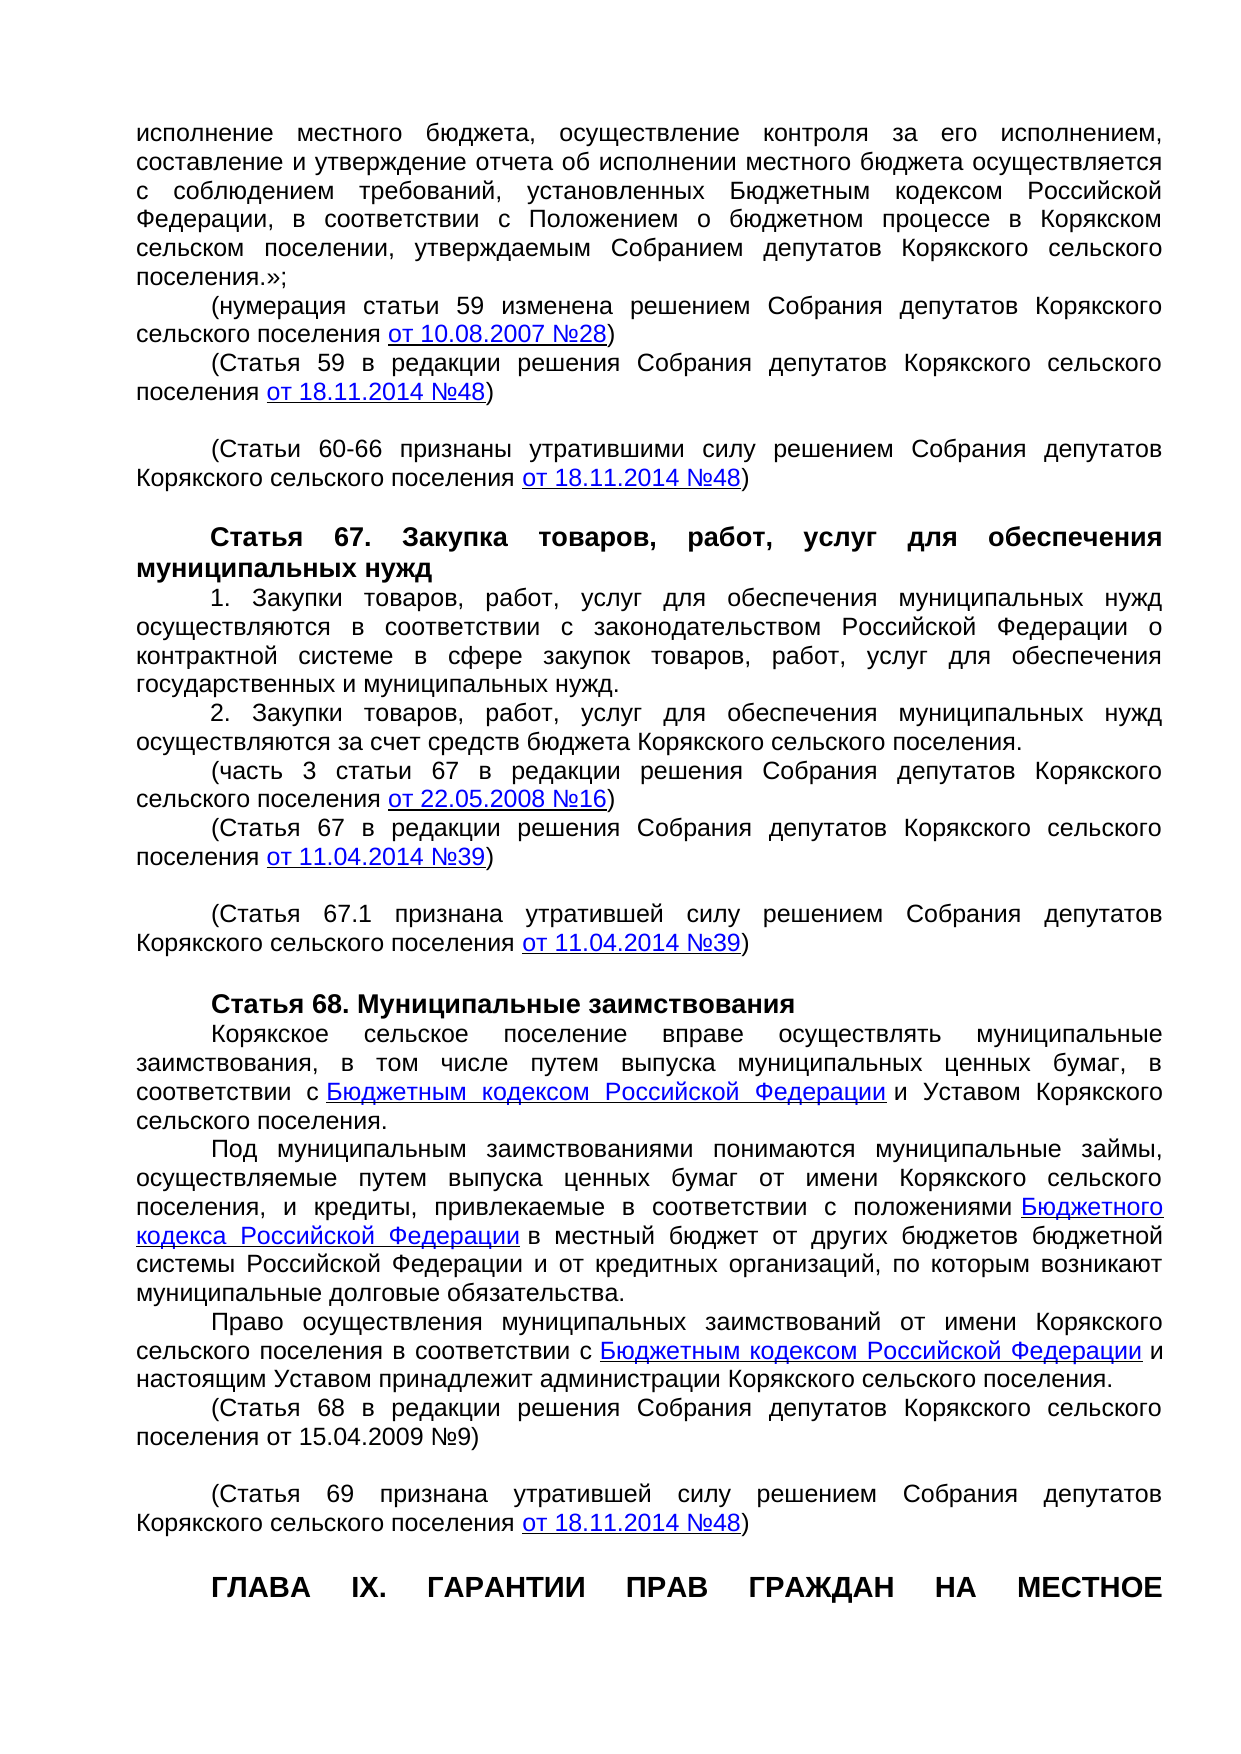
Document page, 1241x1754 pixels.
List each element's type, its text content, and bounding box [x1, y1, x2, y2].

text (Статья 67.1 признана утратившей силу решением Собрания депутатов Корякского сельского поселения от 11.04.2014 №39) [136, 899, 1163, 957]
text ГЛАВА IX. ГАРАНТИИ ПРАВ ГРАЖДАН НА МЕСТНОЕ [136, 1570, 1163, 1604]
text (Статья 68 в редакции решения Собрания депутатов Корякского сельского поселения от 15.04.2009 №9) [136, 1393, 1163, 1451]
text (Статьи 60-66 признаны утратившими силу решением Собрания депутатов Корякского сельского поселения от 18.11.2014 №48) [136, 434, 1163, 492]
text исполнение местного бюджета, осуществление контроля за его исполнением, составление и утверждение отчета об исполнении местного бюджета осуществляется с соблюдением требований, установленных Бюджетным кодексом Российской Федерации, в соответствии с Положением о бюджетном процессе в Корякском сельском поселении, утверждаемым Собранием депутатов Корякского сельского поселения.»; [136, 118, 1163, 291]
text Статья 68. Муниципальные заимствования [136, 988, 1163, 1019]
text (нумерация статьи 59 изменена решением Собрания депутатов Корякского сельского поселения от 10.08.2007 №28) [136, 291, 1163, 348]
text Корякское сельское поселение вправе осуществлять муниципальные заимствования, в том числе путем выпуска муниципальных ценных бумаг, в соответствии с Бюджетным кодексом Российской Федерации и Уставом Корякского сельского поселения. [136, 1019, 1163, 1134]
text (часть 3 статьи 67 в редакции решения Собрания депутатов Корякского сельского поселения от 22.05.2008 №16) [136, 756, 1163, 813]
text (Статья 67 в редакции решения Собрания депутатов Корякского сельского поселения от 11.04.2014 №39) [136, 813, 1163, 871]
text (Статья 59 в редакции решения Собрания депутатов Корякского сельского поселения от 18.11.2014 №48) [136, 348, 1163, 406]
text Статья 67. Закупка товаров, работ, услуг для обеспечения муниципальных нужд [136, 521, 1163, 583]
text Право осуществления муниципальных заимствований от имени Корякского сельского поселения в соответствии с Бюджетным кодексом Российской Федерации и настоящим Уставом принадлежит администрации Корякского сельского поселения. [136, 1307, 1163, 1393]
text 1. Закупки товаров, работ, услуг для обеспечения муниципальных нужд осуществляются в соответствии с законодательством Российской Федерации о контрактной системе в сфере закупок товаров, работ, услуг для обеспечения государственных и муниципальных нужд. [136, 583, 1163, 698]
text (Статья 69 признана утратившей силу решением Собрания депутатов Корякского сельского поселения от 18.11.2014 №48) [136, 1479, 1163, 1537]
text Под муниципальным заимствованиями понимаются муниципальные займы, осуществляемые путем выпуска ценных бумаг от имени Корякского сельского поселения, и кредиты, привлекаемые в соответствии с положениями Бюджетного кодекса Российской Федерации в местный бюджет от других бюджетов бюджетной системы Российской Федерации и от кредитных организаций, по которым возникают муниципальные долговые обязательства. [136, 1134, 1163, 1307]
text 2. Закупки товаров, работ, услуг для обеспечения муниципальных нужд осуществляются за счет средств бюджета Корякского сельского поселения. [136, 698, 1163, 756]
